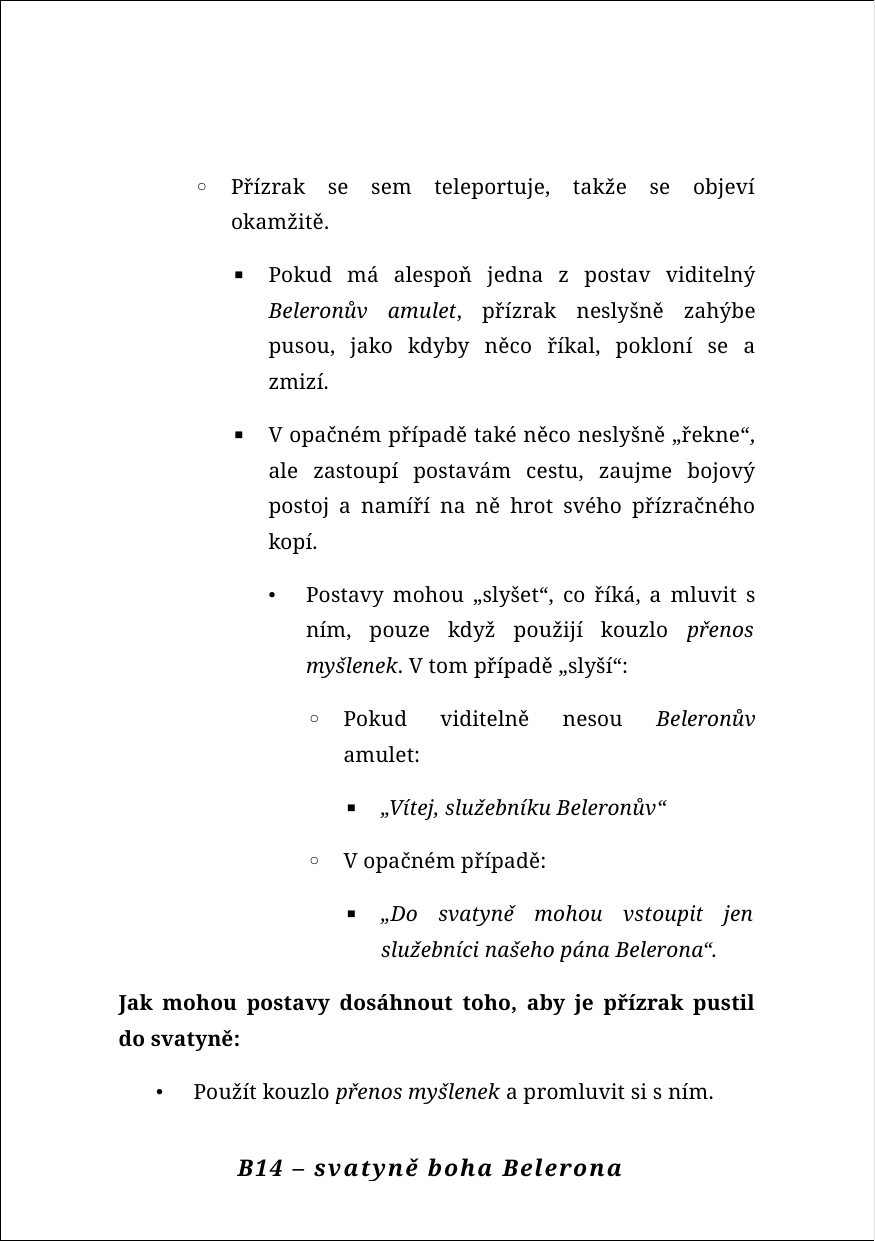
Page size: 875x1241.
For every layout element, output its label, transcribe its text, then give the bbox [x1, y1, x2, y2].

text Jak mohou postavy dosáhnout toho, aby je přízrak pustil do svatyně: [118, 988, 756, 1052]
list Použít kouzlo přenos myšlenek a promluvit si s ním. [156, 1077, 756, 1106]
list „Vítej, služebníku Beleronův“ [343, 793, 756, 822]
list Postavy mohou „slyšet“, co říká, a mluvit s ním, pouze když použijí kouzlo přenos myšlenek. V tom případě „slyší“: [268, 580, 756, 679]
list Pokud viditelně nesou Beleronův amulet: [306, 704, 756, 768]
list Přízrak se sem teleportuje, takže se objeví okamžitě. [193, 172, 756, 236]
list V opačném případě: [306, 846, 756, 875]
list Pokud má alespoň jedna z postav viditelný Beleronův amulet, přízrak neslyšně zahýbe pusou, jako kdyby něco říkal, pokloní se a zmizí. [231, 261, 756, 396]
list „Do svatyně mohou vstoupit jen služebníci našeho pána Belerona“. [343, 899, 756, 963]
list V opačném případě také něco neslyšně „řekne“, ale zastoupí postavám cestu, zaujme bojový postoj a namíří na ně hrot svého přízračného kopí. [231, 420, 756, 555]
